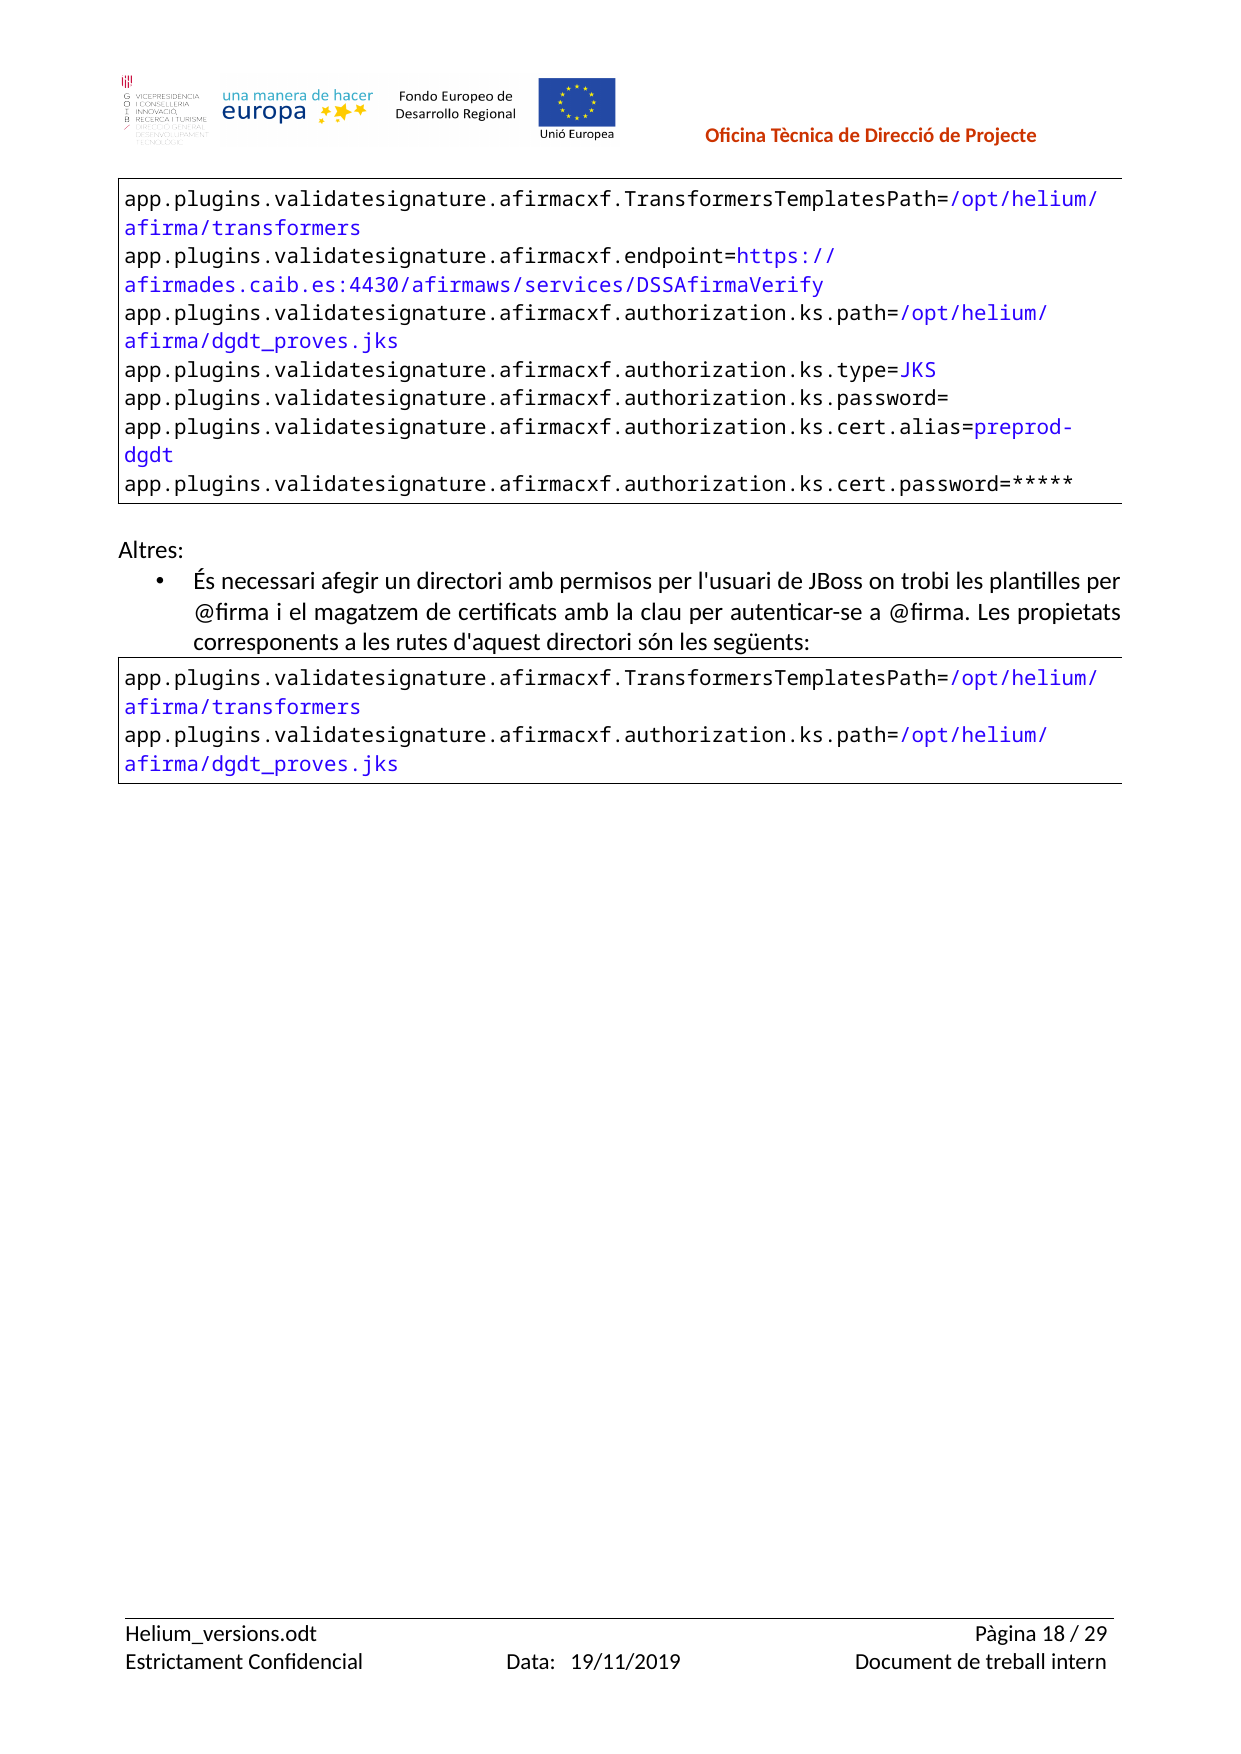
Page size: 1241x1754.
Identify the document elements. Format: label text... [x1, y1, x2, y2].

table_header app.plugins.validatesignature.afirmacxf.TransformersTemplatesPath=/opt/helium/afirma/transformers app.plugins.validatesignature.afirmacxf.authorization.ks.path=/opt/helium/afirma/dgdt_proves.jks [119, 658, 1122, 783]
picture [219, 73, 621, 147]
list És necessari afegir un directori amb permisos per l'usuari de JBoss on trobi les plantilles per @firma i el magatzem de certificats amb la clau per autenticar-se a @firma. Les propietats corresponents a les rutes d'aquest directori són les següents: [156, 565, 1122, 657]
table_header app.plugins.validatesignature.afirmacxf.TransformersTemplatesPath=/opt/helium/afirma/transformers app.plugins.validatesignature.afirmacxf.endpoint=https://afirmades.caib.es:4430/afirmaws/services/DSSAfirmaVerify app.plugins.validatesignature.afirmacxf.authorization.ks.path=/opt/helium/afirma/dgdt_proves.jks app.plugins.validatesignature.afirmacxf.authorization.ks.type=JKS app.plugins.validatesignature.afirmacxf.authorization.ks.password= app.plugins.validatesignature.afirmacxf.authorization.ks.cert.alias=preprod-dgdt app.plugins.validatesignature.afirmacxf.authorization.ks.cert.password=***** [119, 179, 1122, 503]
text Altres: [118, 534, 1122, 565]
picture [118, 73, 213, 147]
